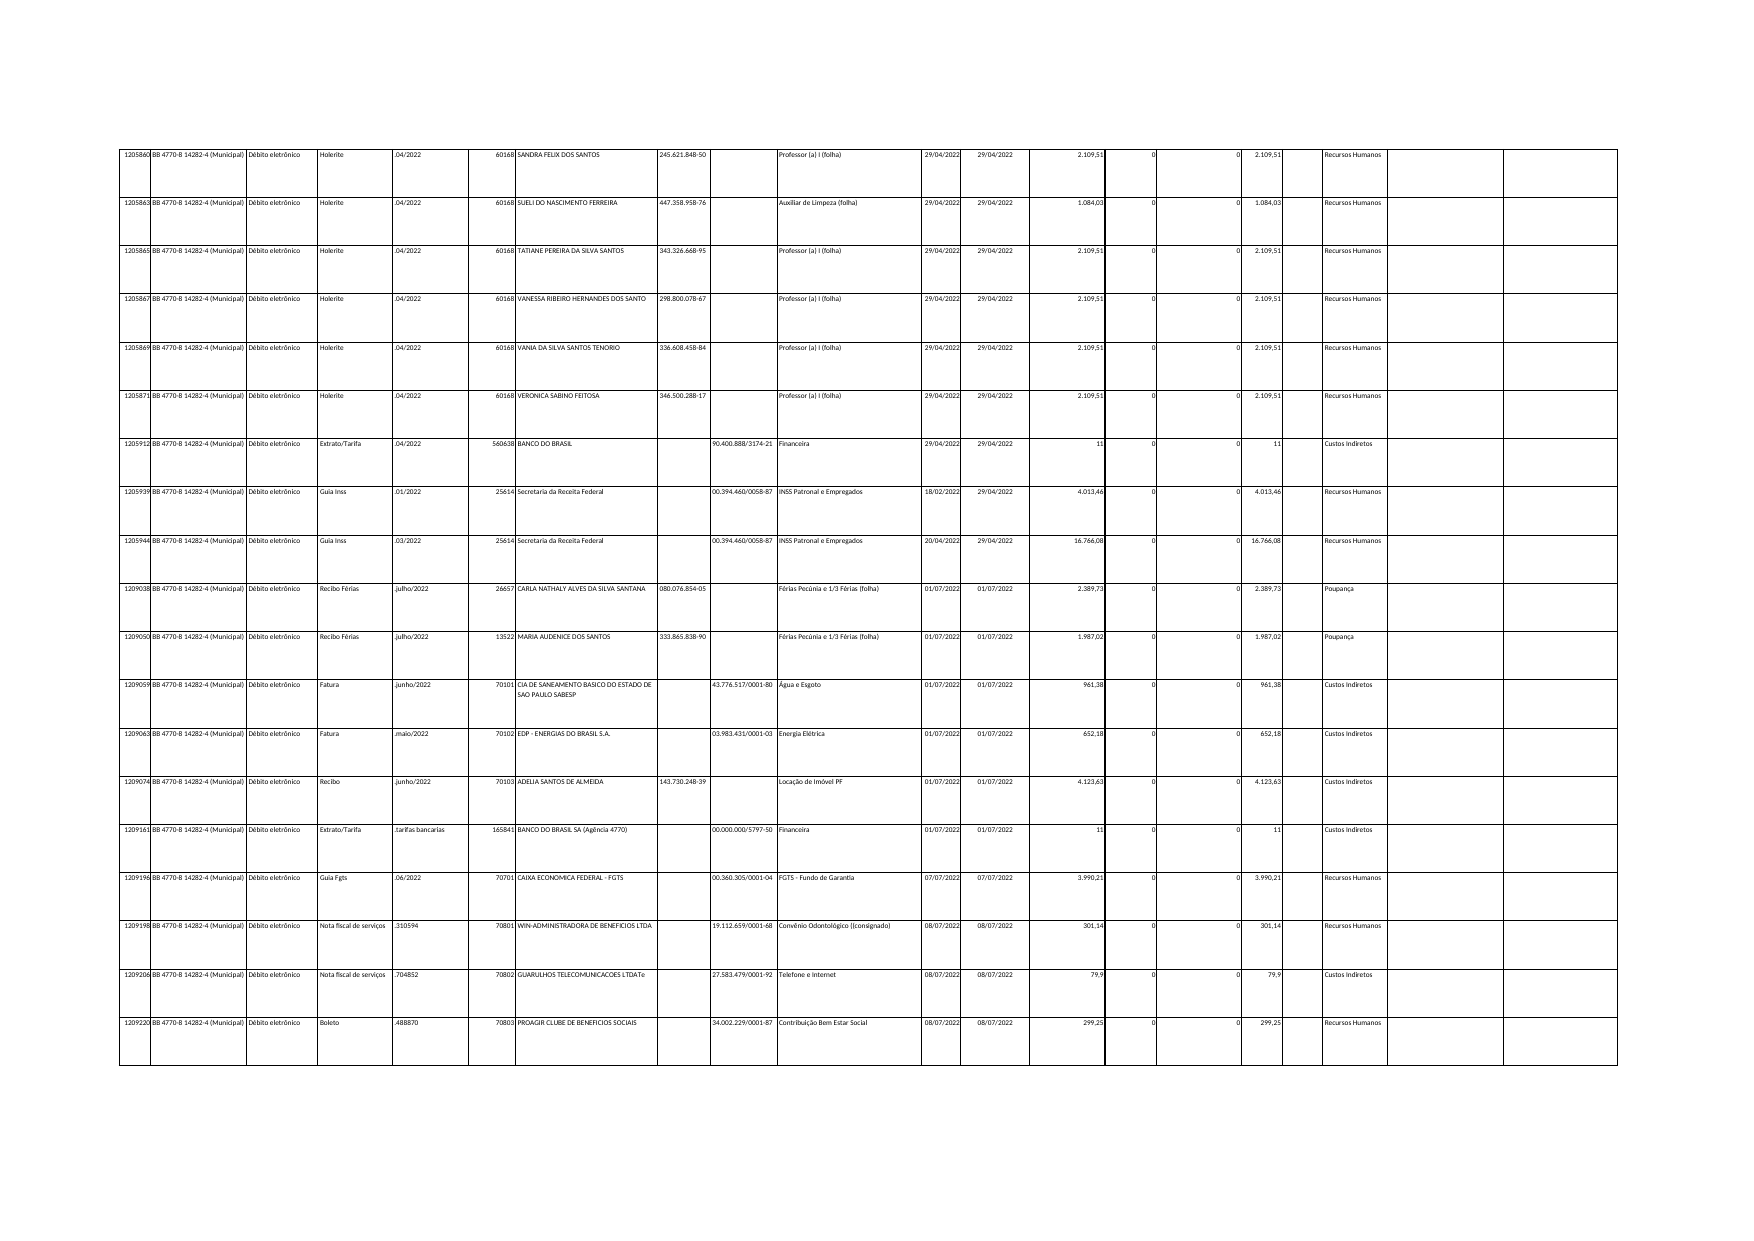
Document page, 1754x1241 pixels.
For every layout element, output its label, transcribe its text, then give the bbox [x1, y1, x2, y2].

table_cell [1504, 487, 1617, 534]
table_cell 0 [1157, 825, 1241, 872]
table_cell ADELIA SANTOS DE ALMEIDA [516, 777, 657, 824]
table_cell 0 [1106, 777, 1156, 824]
table_cell Recursos Humanos [1323, 343, 1387, 390]
table_cell 0 [1157, 198, 1241, 245]
table_cell 1205871 [120, 391, 150, 438]
table_cell 60168 [469, 198, 515, 245]
table_cell [1504, 150, 1617, 197]
table_cell Recursos Humanos [1323, 198, 1387, 245]
table_cell 1209074 [120, 777, 150, 824]
table_cell Fatura [318, 680, 392, 727]
table_cell [1283, 632, 1322, 679]
table_cell [1388, 391, 1503, 438]
table_cell [1283, 198, 1322, 245]
table_cell 0 [1157, 873, 1241, 920]
table_cell 1205863 [120, 198, 150, 245]
table_cell 0 [1106, 536, 1156, 583]
table_cell [658, 729, 710, 776]
table_cell 0 [1106, 391, 1156, 438]
table_cell 29/04/2022 [922, 294, 960, 342]
table_cell MARIA AUDENICE DOS SANTOS [516, 632, 657, 679]
table_cell 2.389,73 [1030, 584, 1104, 631]
table_cell [1504, 825, 1617, 872]
table_cell BANCO DO BRASIL [516, 439, 657, 486]
table_cell 447.358.958-76 [658, 198, 710, 245]
table_cell 1205939 [120, 487, 150, 534]
table_cell [658, 536, 710, 583]
table_cell [1504, 439, 1617, 486]
table_cell PROAGIR CLUBE DE BENEFICIOS SOCIAIS [516, 1018, 657, 1065]
table_cell 11 [1242, 439, 1282, 486]
table_cell 08/07/2022 [922, 970, 960, 1017]
table_cell 00.000.000/5797-50 [711, 825, 777, 872]
table_cell [1283, 150, 1322, 197]
table_cell 0 [1106, 680, 1156, 727]
table_cell 2.109,51 [1242, 246, 1282, 293]
table_cell [711, 246, 777, 293]
table_cell 70803 [469, 1018, 515, 1065]
table_cell 1209206 [120, 970, 150, 1017]
table_cell [1388, 198, 1503, 245]
table_cell 0 [1157, 536, 1241, 583]
table_cell [711, 777, 777, 824]
table_cell Telefone e Internet [778, 970, 921, 1017]
table_cell 333.865.838-90 [658, 632, 710, 679]
table_cell Débito eletrônico [247, 825, 317, 872]
table_cell Nota fiscal de serviços [318, 970, 392, 1017]
table_cell 60168 [469, 294, 515, 342]
table_cell [1504, 777, 1617, 824]
table_cell [1283, 584, 1322, 631]
table_cell 4.123,63 [1242, 777, 1282, 824]
table_cell EDP - ENERGIAS DO BRASIL S.A. [516, 729, 657, 776]
table_cell 4.123,63 [1030, 777, 1104, 824]
table_cell 0 [1157, 294, 1241, 342]
table_cell [711, 343, 777, 390]
table_cell [1504, 680, 1617, 727]
table_cell [658, 487, 710, 534]
table_cell Holerite [318, 198, 392, 245]
table_cell .03/2022 [393, 536, 468, 583]
table_cell INSS Patronal e Empregados [778, 536, 921, 583]
table_cell [1504, 632, 1617, 679]
table_cell .tarifas bancarias [393, 825, 468, 872]
table_cell [658, 970, 710, 1017]
table_cell 2.109,51 [1242, 294, 1282, 342]
table_cell FGTS - Fundo de Garantia [778, 873, 921, 920]
table_cell 60168 [469, 391, 515, 438]
table_cell 08/07/2022 [961, 1018, 1029, 1065]
table_cell BB 4770-8 14282-4 (Municipal) [151, 198, 246, 245]
table_cell .704852 [393, 970, 468, 1017]
table_cell [1388, 150, 1503, 197]
table_cell .04/2022 [393, 198, 468, 245]
table_cell 70802 [469, 970, 515, 1017]
table_cell 298.800.078-67 [658, 294, 710, 342]
table_cell 00.394.460/0058-87 [711, 536, 777, 583]
table_cell 652,18 [1242, 729, 1282, 776]
table_cell 29/04/2022 [961, 439, 1029, 486]
table_cell Poupança [1323, 584, 1387, 631]
table_cell 165841 [469, 825, 515, 872]
table_cell 1.084,03 [1242, 198, 1282, 245]
table_cell Guia Inss [318, 536, 392, 583]
table_cell 29/04/2022 [922, 391, 960, 438]
table_cell Holerite [318, 294, 392, 342]
table_cell Professor (a) I (folha) [778, 343, 921, 390]
table_cell .04/2022 [393, 343, 468, 390]
table_cell 1205944 [120, 536, 150, 583]
table_cell [1504, 729, 1617, 776]
table_cell Recursos Humanos [1323, 391, 1387, 438]
table_cell [1388, 487, 1503, 534]
table_cell BB 4770-8 14282-4 (Municipal) [151, 680, 246, 727]
table_cell [1283, 921, 1322, 968]
table_cell Extrato/Tarifa [318, 439, 392, 486]
table_cell Recibo Férias [318, 632, 392, 679]
table_cell 19.112.659/0001-68 [711, 921, 777, 968]
table_cell 20/04/2022 [922, 536, 960, 583]
table_cell 60168 [469, 343, 515, 390]
table_cell 1209050 [120, 632, 150, 679]
table_cell [1283, 970, 1322, 1017]
table_cell 11 [1030, 825, 1104, 872]
table_cell 0 [1106, 439, 1156, 486]
table_cell Débito eletrônico [247, 150, 317, 197]
table_cell 08/07/2022 [961, 970, 1029, 1017]
table_cell Débito eletrônico [247, 487, 317, 534]
table_cell VERONICA SABINO FEITOSA [516, 391, 657, 438]
table_cell Professor (a) I (folha) [778, 150, 921, 197]
table_cell 01/07/2022 [922, 632, 960, 679]
table_cell Débito eletrônico [247, 777, 317, 824]
table_cell Custos Indiretos [1323, 729, 1387, 776]
table_cell 0 [1157, 439, 1241, 486]
table_cell 01/07/2022 [961, 632, 1029, 679]
table_cell [1504, 584, 1617, 631]
table_cell Locação de Imóvel PF [778, 777, 921, 824]
table_cell 1209220 [120, 1018, 150, 1065]
table_cell [1283, 246, 1322, 293]
table_cell Custos Indiretos [1323, 970, 1387, 1017]
table_cell Holerite [318, 343, 392, 390]
table_cell 0 [1106, 150, 1156, 197]
table_cell .junho/2022 [393, 777, 468, 824]
table_cell 0 [1157, 1018, 1241, 1065]
table_cell [1388, 921, 1503, 968]
table_cell 27.583.479/0001-92 [711, 970, 777, 1017]
table_cell 0 [1106, 825, 1156, 872]
table_cell [1504, 1018, 1617, 1065]
table_cell 560638 [469, 439, 515, 486]
table_cell 1209198 [120, 921, 150, 968]
table_cell BB 4770-8 14282-4 (Municipal) [151, 391, 246, 438]
table_cell 0 [1157, 777, 1241, 824]
table_cell Recursos Humanos [1323, 294, 1387, 342]
table_cell BB 4770-8 14282-4 (Municipal) [151, 825, 246, 872]
table_cell [1283, 729, 1322, 776]
table_cell 11 [1242, 825, 1282, 872]
table_cell 4.013,46 [1030, 487, 1104, 534]
table_cell Débito eletrônico [247, 632, 317, 679]
table_cell BB 4770-8 14282-4 (Municipal) [151, 536, 246, 583]
table_cell 0 [1157, 246, 1241, 293]
table_cell [1388, 970, 1503, 1017]
table_cell 1209161 [120, 825, 150, 872]
table_cell Poupança [1323, 632, 1387, 679]
table_cell 0 [1106, 970, 1156, 1017]
table_cell 00.394.460/0058-87 [711, 487, 777, 534]
table_cell 01/07/2022 [961, 777, 1029, 824]
table_cell Recursos Humanos [1323, 1018, 1387, 1065]
table_cell Boleto [318, 1018, 392, 1065]
table_cell 70103 [469, 777, 515, 824]
table_cell 1205865 [120, 246, 150, 293]
table_cell 79,9 [1030, 970, 1104, 1017]
table_cell 0 [1157, 150, 1241, 197]
table_cell CIA DE SANEAMENTO BASICO DO ESTADO DE SAO PAULO SABESP [516, 680, 657, 727]
table_cell WIN-ADMINISTRADORA DE BENEFICIOS LTDA [516, 921, 657, 968]
table_cell [658, 439, 710, 486]
table_cell 25614 [469, 487, 515, 534]
table_cell Custos Indiretos [1323, 777, 1387, 824]
table_cell [1388, 873, 1503, 920]
table_cell BB 4770-8 14282-4 (Municipal) [151, 777, 246, 824]
table_cell BB 4770-8 14282-4 (Municipal) [151, 246, 246, 293]
table_cell 08/07/2022 [922, 921, 960, 968]
table_cell [1504, 921, 1617, 968]
table_cell .06/2022 [393, 873, 468, 920]
table_cell BB 4770-8 14282-4 (Municipal) [151, 1018, 246, 1065]
table_cell 1.987,02 [1242, 632, 1282, 679]
table_cell [1504, 536, 1617, 583]
table_cell [1283, 777, 1322, 824]
table_cell 3.990,21 [1030, 873, 1104, 920]
table_cell 2.109,51 [1030, 294, 1104, 342]
table_cell 16.766,08 [1030, 536, 1104, 583]
table_cell .310594 [393, 921, 468, 968]
table_cell [658, 873, 710, 920]
table_cell 29/04/2022 [922, 150, 960, 197]
table_cell [1283, 536, 1322, 583]
table_cell [1388, 825, 1503, 872]
table_cell INSS Patronal e Empregados [778, 487, 921, 534]
table_cell 0 [1106, 198, 1156, 245]
table_cell TATIANE PEREIRA DA SILVA SANTOS [516, 246, 657, 293]
table_cell 1209063 [120, 729, 150, 776]
table_cell Recursos Humanos [1323, 873, 1387, 920]
table_cell Recibo Férias [318, 584, 392, 631]
table_cell Férias Pecúnia e 1/3 Férias (folha) [778, 584, 921, 631]
table_cell 0 [1157, 970, 1241, 1017]
table_cell BB 4770-8 14282-4 (Municipal) [151, 632, 246, 679]
table_cell 0 [1106, 729, 1156, 776]
table_cell 299,25 [1030, 1018, 1104, 1065]
table_cell 01/07/2022 [922, 680, 960, 727]
table_cell 70701 [469, 873, 515, 920]
table_cell BB 4770-8 14282-4 (Municipal) [151, 921, 246, 968]
table_cell [1388, 439, 1503, 486]
table_cell .julho/2022 [393, 632, 468, 679]
table_cell Débito eletrônico [247, 584, 317, 631]
table_cell SUELI DO NASCIMENTO FERREIRA [516, 198, 657, 245]
table_cell 0 [1157, 487, 1241, 534]
table_cell 29/04/2022 [922, 439, 960, 486]
table_cell 2.109,51 [1030, 150, 1104, 197]
table_cell Financeira [778, 439, 921, 486]
table_cell 0 [1106, 487, 1156, 534]
table_cell 29/04/2022 [922, 246, 960, 293]
table_cell Recursos Humanos [1323, 536, 1387, 583]
table_cell BB 4770-8 14282-4 (Municipal) [151, 584, 246, 631]
table_cell 13522 [469, 632, 515, 679]
table_cell 2.109,51 [1242, 150, 1282, 197]
table_cell SANDRA FELIX DOS SANTOS [516, 150, 657, 197]
table_cell 29/04/2022 [961, 246, 1029, 293]
table_cell Professor (a) I (folha) [778, 391, 921, 438]
table_cell [1504, 198, 1617, 245]
table_cell Secretaria da Receita Federal [516, 536, 657, 583]
table_cell Holerite [318, 150, 392, 197]
table_cell Holerite [318, 246, 392, 293]
table_cell [1388, 246, 1503, 293]
table_cell 0 [1157, 729, 1241, 776]
table_cell 01/07/2022 [961, 825, 1029, 872]
table_cell [1388, 536, 1503, 583]
table_cell 70102 [469, 729, 515, 776]
table_cell 1205869 [120, 343, 150, 390]
table_cell 70101 [469, 680, 515, 727]
table_cell 346.500.288-17 [658, 391, 710, 438]
table_cell 1205860 [120, 150, 150, 197]
table_cell 0 [1106, 873, 1156, 920]
table_cell 01/07/2022 [961, 680, 1029, 727]
table_cell BB 4770-8 14282-4 (Municipal) [151, 487, 246, 534]
table_cell [1388, 584, 1503, 631]
table_cell Custos Indiretos [1323, 680, 1387, 727]
table_cell 961,38 [1242, 680, 1282, 727]
table_cell BB 4770-8 14282-4 (Municipal) [151, 970, 246, 1017]
table_cell [1283, 294, 1322, 342]
table_cell Débito eletrônico [247, 391, 317, 438]
table_cell 01/07/2022 [922, 584, 960, 631]
table_cell 2.109,51 [1030, 343, 1104, 390]
table_cell 0 [1106, 1018, 1156, 1065]
table_cell 29/04/2022 [961, 343, 1029, 390]
table_cell 0 [1157, 584, 1241, 631]
table_cell [711, 294, 777, 342]
table_cell 343.326.668-95 [658, 246, 710, 293]
table_cell 2.109,51 [1242, 343, 1282, 390]
table_cell [1504, 873, 1617, 920]
table_cell 01/07/2022 [922, 825, 960, 872]
table_cell 25614 [469, 536, 515, 583]
table_cell [658, 1018, 710, 1065]
table_cell Água e Esgoto [778, 680, 921, 727]
table_cell 0 [1106, 246, 1156, 293]
table_cell 2.389,73 [1242, 584, 1282, 631]
table_cell 0 [1157, 343, 1241, 390]
table_cell [1283, 825, 1322, 872]
table_cell BB 4770-8 14282-4 (Municipal) [151, 439, 246, 486]
table_cell .01/2022 [393, 487, 468, 534]
table_cell [1388, 729, 1503, 776]
table_cell 0 [1157, 921, 1241, 968]
table_cell .julho/2022 [393, 584, 468, 631]
table_cell 07/07/2022 [961, 873, 1029, 920]
table_cell 080.076.854-05 [658, 584, 710, 631]
table_cell 1209196 [120, 873, 150, 920]
table_cell 3.990,21 [1242, 873, 1282, 920]
table_cell Débito eletrônico [247, 1018, 317, 1065]
table_cell 01/07/2022 [961, 584, 1029, 631]
table_cell 26657 [469, 584, 515, 631]
table_cell .04/2022 [393, 246, 468, 293]
table_cell CARLA NATHALY ALVES DA SILVA SANTANA [516, 584, 657, 631]
table_cell [711, 632, 777, 679]
table_cell 29/04/2022 [922, 343, 960, 390]
table_cell VANIA DA SILVA SANTOS TENORIO [516, 343, 657, 390]
table_cell 43.776.517/0001-80 [711, 680, 777, 727]
table_cell 0 [1157, 632, 1241, 679]
table_cell [1283, 873, 1322, 920]
table_cell 0 [1106, 632, 1156, 679]
table_cell .04/2022 [393, 150, 468, 197]
table_cell BB 4770-8 14282-4 (Municipal) [151, 729, 246, 776]
table_cell 143.730.248-39 [658, 777, 710, 824]
table_cell 4.013,46 [1242, 487, 1282, 534]
table_cell .maio/2022 [393, 729, 468, 776]
table_cell [1504, 391, 1617, 438]
table_cell 1205912 [120, 439, 150, 486]
table_cell 1.987,02 [1030, 632, 1104, 679]
table_cell [1283, 343, 1322, 390]
table_cell [711, 150, 777, 197]
table_cell 07/07/2022 [922, 873, 960, 920]
table_cell Recibo [318, 777, 392, 824]
table_cell 34.002.229/0001-87 [711, 1018, 777, 1065]
table_cell Auxiliar de Limpeza (folha) [778, 198, 921, 245]
table_cell Custos Indiretos [1323, 439, 1387, 486]
table_cell 652,18 [1030, 729, 1104, 776]
table_cell Recursos Humanos [1323, 246, 1387, 293]
table_cell Férias Pecúnia e 1/3 Férias (folha) [778, 632, 921, 679]
table_cell 2.109,51 [1030, 246, 1104, 293]
table_cell 08/07/2022 [922, 1018, 960, 1065]
table_cell [1504, 970, 1617, 1017]
table_cell 01/07/2022 [961, 729, 1029, 776]
table_cell 29/04/2022 [961, 294, 1029, 342]
table_cell Convênio Odontológico ((consignado) [778, 921, 921, 968]
table_cell [658, 680, 710, 727]
table_cell [1388, 777, 1503, 824]
table_cell 29/04/2022 [961, 487, 1029, 534]
table_cell [711, 198, 777, 245]
table_cell Débito eletrônico [247, 921, 317, 968]
table_cell [1504, 343, 1617, 390]
table_cell Recursos Humanos [1323, 150, 1387, 197]
table_cell 301,14 [1030, 921, 1104, 968]
table_cell 245.621.848-50 [658, 150, 710, 197]
table_cell 299,25 [1242, 1018, 1282, 1065]
table_cell Recursos Humanos [1323, 921, 1387, 968]
table_cell 301,14 [1242, 921, 1282, 968]
table_cell 0 [1106, 921, 1156, 968]
table_cell 29/04/2022 [961, 391, 1029, 438]
table_cell 60168 [469, 246, 515, 293]
table_cell 03.983.431/0001-03 [711, 729, 777, 776]
table_cell BB 4770-8 14282-4 (Municipal) [151, 343, 246, 390]
table_cell BANCO DO BRASIL SA (Agência 4770) [516, 825, 657, 872]
table_cell VANESSA RIBEIRO HERNANDES DOS SANTO [516, 294, 657, 342]
table_cell [1283, 1018, 1322, 1065]
table_cell GUARULHOS TELECOMUNICACOES LTDATe [516, 970, 657, 1017]
table_cell Professor (a) I (folha) [778, 246, 921, 293]
table_cell [1504, 294, 1617, 342]
table_cell [1283, 439, 1322, 486]
table_cell Débito eletrônico [247, 246, 317, 293]
table_cell 60168 [469, 150, 515, 197]
table_cell 0 [1157, 680, 1241, 727]
table_cell Professor (a) I (folha) [778, 294, 921, 342]
table_cell Débito eletrônico [247, 536, 317, 583]
table_cell 1209038 [120, 584, 150, 631]
table_cell 08/07/2022 [961, 921, 1029, 968]
table_cell [1388, 294, 1503, 342]
table_cell 2.109,51 [1030, 391, 1104, 438]
table_cell [1283, 680, 1322, 727]
table_cell Fatura [318, 729, 392, 776]
table_cell .04/2022 [393, 294, 468, 342]
table_cell 11 [1030, 439, 1104, 486]
table_cell Débito eletrônico [247, 729, 317, 776]
table_cell 18/02/2022 [922, 487, 960, 534]
table_cell Débito eletrônico [247, 198, 317, 245]
table_cell Secretaria da Receita Federal [516, 487, 657, 534]
table_cell 29/04/2022 [922, 198, 960, 245]
table_cell Extrato/Tarifa [318, 825, 392, 872]
table_cell 16.766,08 [1242, 536, 1282, 583]
table_cell CAIXA ECONOMICA FEDERAL - FGTS [516, 873, 657, 920]
table_cell 2.109,51 [1242, 391, 1282, 438]
table_cell [1388, 632, 1503, 679]
table_cell Recursos Humanos [1323, 487, 1387, 534]
table_cell 79,9 [1242, 970, 1282, 1017]
table_cell Nota fiscal de serviços [318, 921, 392, 968]
table_cell [711, 391, 777, 438]
table_cell 0 [1106, 584, 1156, 631]
table_cell 90.400.888/3174-21 [711, 439, 777, 486]
table_cell Guia Inss [318, 487, 392, 534]
table_cell [1388, 680, 1503, 727]
table_cell 29/04/2022 [961, 150, 1029, 197]
table_cell 00.360.305/0001-04 [711, 873, 777, 920]
table_cell Débito eletrônico [247, 970, 317, 1017]
table_cell Débito eletrônico [247, 680, 317, 727]
table_cell 29/04/2022 [961, 198, 1029, 245]
table_cell Energia Elétrica [778, 729, 921, 776]
table_cell 01/07/2022 [922, 777, 960, 824]
table_cell Débito eletrônico [247, 439, 317, 486]
table_cell Débito eletrônico [247, 343, 317, 390]
table_cell [1283, 487, 1322, 534]
table_cell 0 [1157, 391, 1241, 438]
table_cell Holerite [318, 391, 392, 438]
table_cell [658, 825, 710, 872]
table_cell Débito eletrônico [247, 294, 317, 342]
table_cell .04/2022 [393, 439, 468, 486]
table_cell 1209059 [120, 680, 150, 727]
table_cell Contribuição Bem Estar Social [778, 1018, 921, 1065]
table_cell 1.084,03 [1030, 198, 1104, 245]
table_cell 0 [1106, 294, 1156, 342]
table_cell [711, 584, 777, 631]
table_cell Financeira [778, 825, 921, 872]
table_cell [1388, 343, 1503, 390]
table_cell Guia Fgts [318, 873, 392, 920]
table_cell [1388, 1018, 1503, 1065]
table_cell 336.608.458-84 [658, 343, 710, 390]
table_cell [1283, 391, 1322, 438]
table_cell 01/07/2022 [922, 729, 960, 776]
table_cell Custos Indiretos [1323, 825, 1387, 872]
table_cell .junho/2022 [393, 680, 468, 727]
table_cell BB 4770-8 14282-4 (Municipal) [151, 294, 246, 342]
table_cell .04/2022 [393, 391, 468, 438]
table_cell [1504, 246, 1617, 293]
table_cell .488870 [393, 1018, 468, 1065]
table_cell 961,38 [1030, 680, 1104, 727]
table_cell [658, 921, 710, 968]
table_cell 70801 [469, 921, 515, 968]
table_cell 1205867 [120, 294, 150, 342]
table_cell BB 4770-8 14282-4 (Municipal) [151, 873, 246, 920]
table_cell Débito eletrônico [247, 873, 317, 920]
table_cell 29/04/2022 [961, 536, 1029, 583]
table_cell 0 [1106, 343, 1156, 390]
table_cell BB 4770-8 14282-4 (Municipal) [151, 150, 246, 197]
